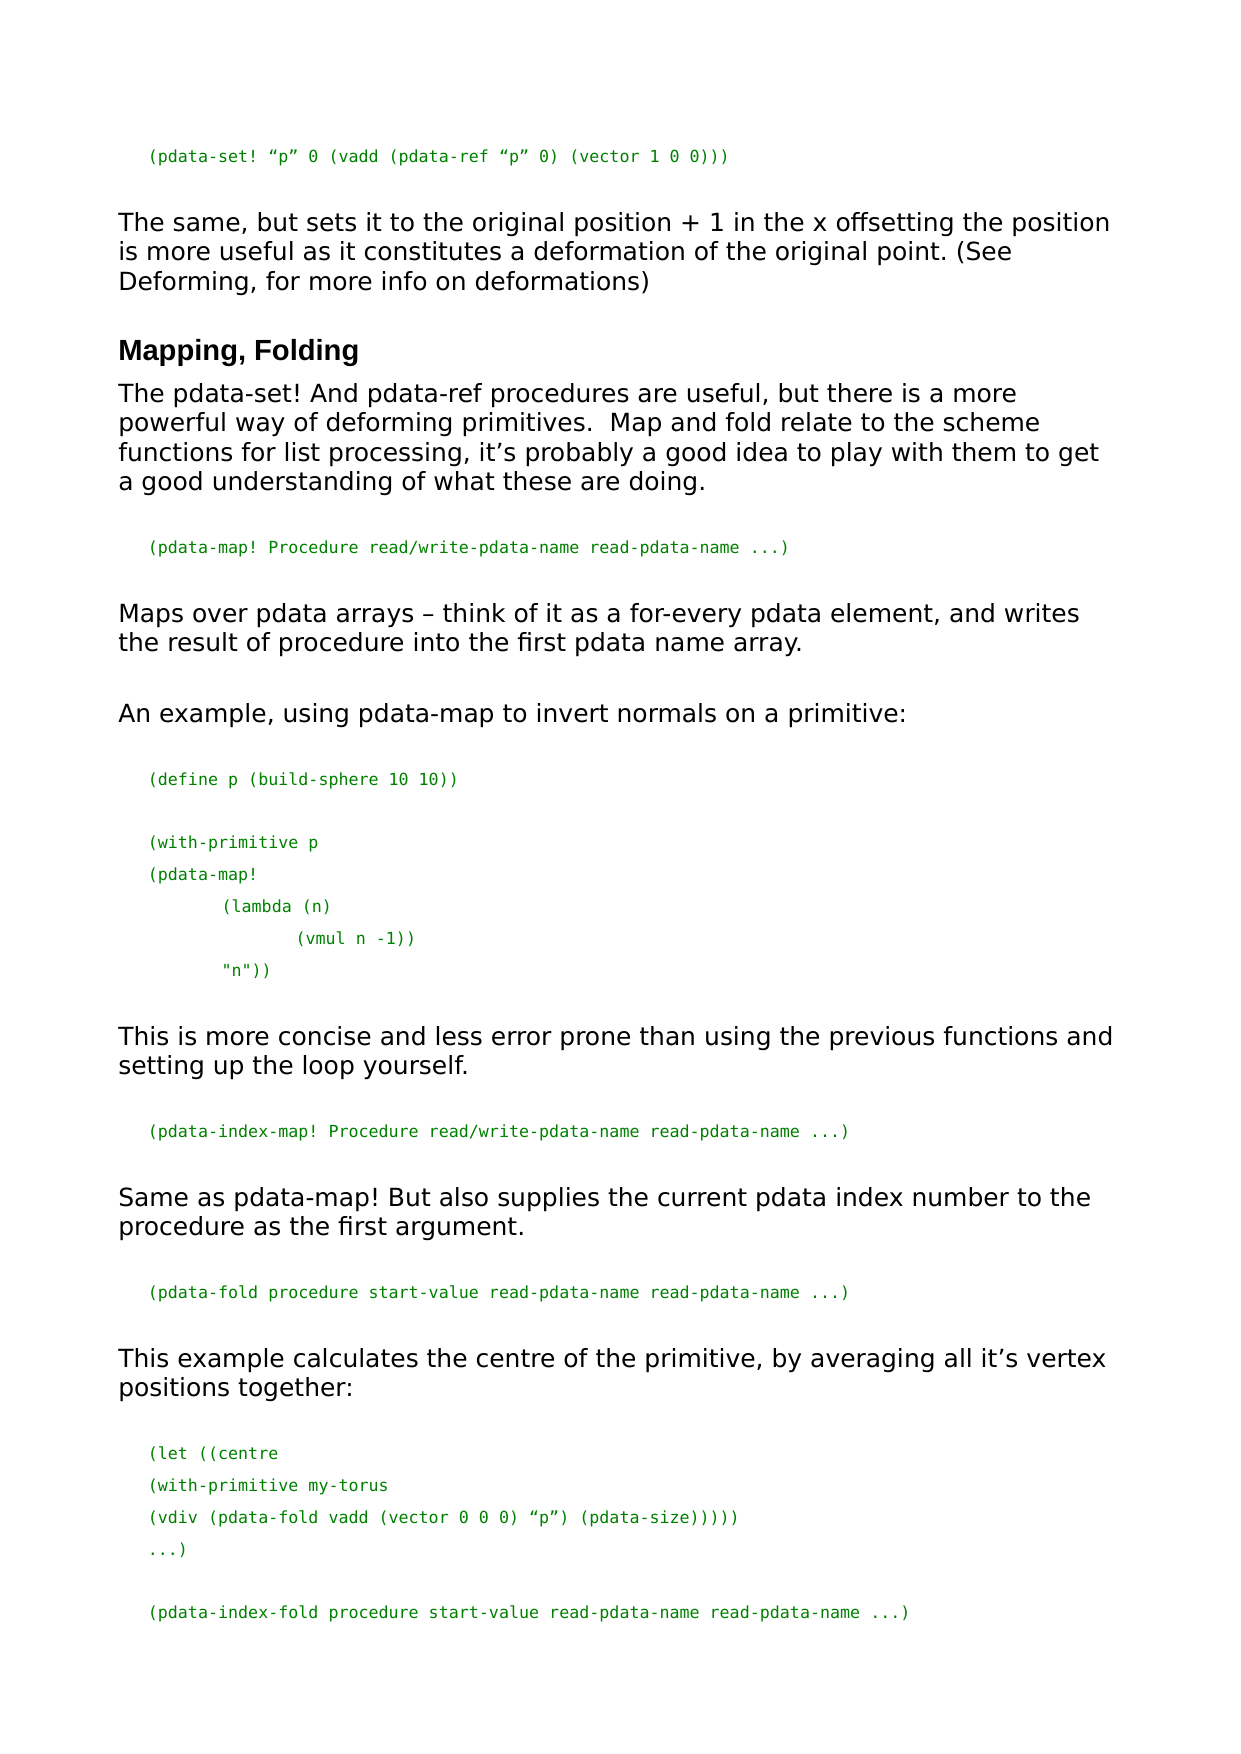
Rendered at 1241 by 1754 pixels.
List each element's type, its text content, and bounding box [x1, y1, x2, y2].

text Maps over pdata arrays – think of it as a for-every pdata element, and writes the result of procedure into the first pdata name array. [118, 599, 1122, 657]
text This is more concise and less error prone than using the previous functions and setting up the loop yourself. [118, 1022, 1122, 1080]
text The pdata-set! And pdata-ref procedures are useful, but there is a more powerful way of deforming primitives. Map and fold relate to the scheme functions for list processing, it’s probably a good idea to play with them to get a good understanding of what these are doing. [118, 379, 1122, 496]
text (pdata-index-map! Procedure read/write-pdata-name read-pdata-name ...) [148, 1122, 1122, 1141]
text (pdata-map! [148, 865, 1122, 884]
text (lambda (n) [148, 897, 1122, 916]
text (pdata-set! “p” 0 (vadd (pdata-ref “p” 0) (vector 1 0 0))) [148, 147, 1122, 167]
text This example calculates the centre of the primitive, by averaging all it’s vertex positions together: [118, 1344, 1122, 1402]
text (with-primitive my-torus [148, 1476, 1122, 1495]
text (pdata-fold procedure start-value read-pdata-name read-pdata-name ...) [148, 1283, 1122, 1302]
text The same, but sets it to the original position + 1 in the x offsetting the position is more useful as it constitutes a deformation of the original point. (See Deforming, for more info on deformations) [118, 208, 1122, 296]
text (vdiv (pdata-fold vadd (vector 0 0 0) “p”) (pdata-size))))) [148, 1508, 1122, 1527]
text (pdata-index-fold procedure start-value read-pdata-name read-pdata-name ...) [148, 1603, 1122, 1623]
text Same as pdata-map! But also supplies the current pdata index number to the procedure as the first argument. [118, 1183, 1122, 1241]
text ...) [148, 1539, 1122, 1559]
text (pdata-map! Procedure read/write-pdata-name read-pdata-name ...) [148, 538, 1122, 557]
text (vmul n -1)) [148, 929, 1122, 948]
text (let ((centre [148, 1444, 1122, 1463]
text (with-primitive p [148, 833, 1122, 853]
subtitle Mapping, Folding [118, 333, 1122, 367]
text An example, using pdata-map to invert normals on a primitive: [118, 699, 1122, 728]
text "n")) [148, 961, 1122, 980]
text (define p (build-sphere 10 10)) [148, 769, 1122, 789]
